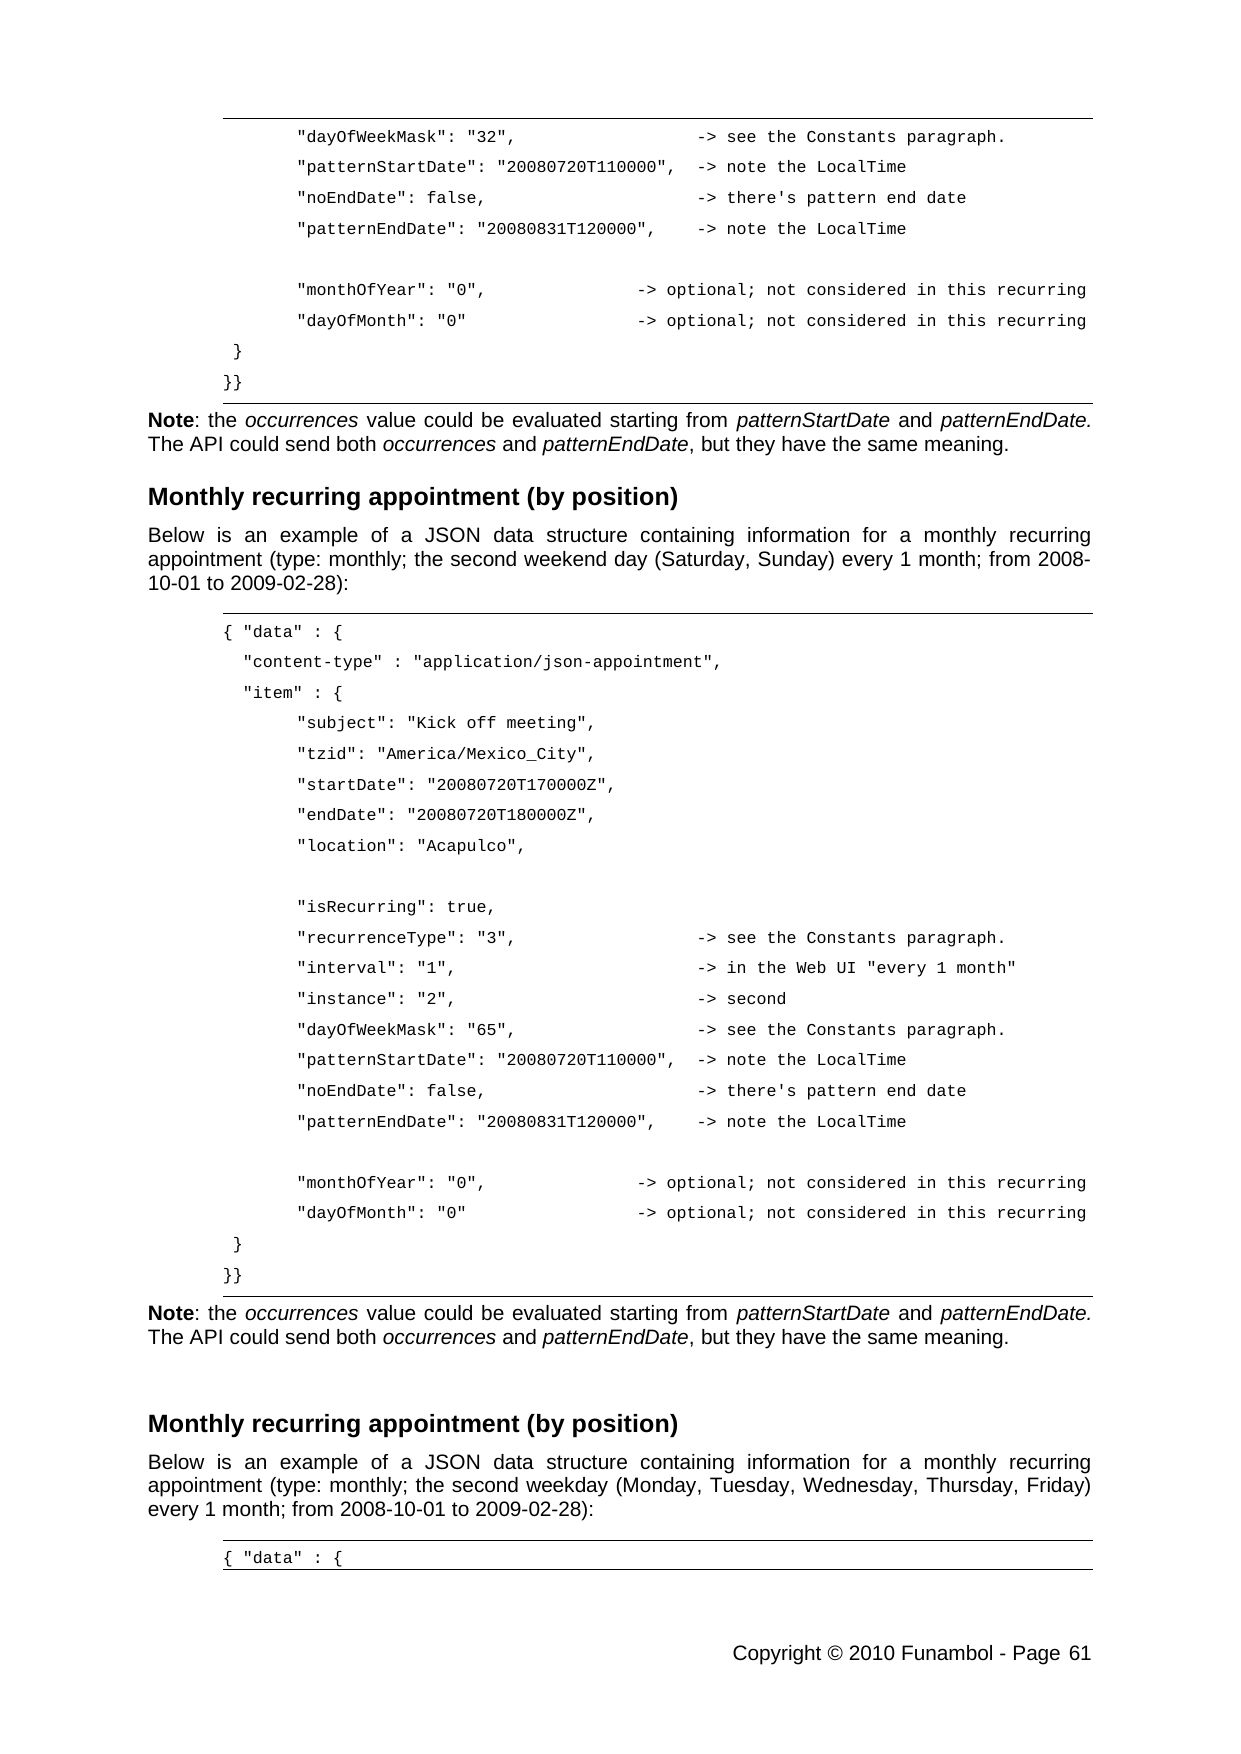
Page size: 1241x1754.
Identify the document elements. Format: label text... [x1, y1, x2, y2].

text "patternStartDate": "20080720T110000", -> note the LocalTime [223, 1042, 1093, 1071]
text "location": "Acapulco", [223, 827, 1093, 856]
text } [223, 332, 1093, 362]
text "patternEndDate": "20080831T120000", -> note the LocalTime [223, 210, 1093, 239]
text Below is an example of a JSON data structure containing information for a monthly recurring appointment (type: monthly; the second weekday (Monday, Tuesday, Wednesday, Thursday, Friday) every 1 month; from 2008-10-01 to 2009-02-28): [148, 1450, 1093, 1521]
text "tzid": "America/Mexico_City", [223, 736, 1093, 764]
text "noEndDate": false, -> there's pattern end date [223, 1072, 1093, 1101]
text Note: the occurrences value could be evaluated starting from patternStartDate and patternEndDate. The API could send both occurrences and patternEndDate, but they have the same meaning. [148, 1302, 1093, 1349]
text "interval": "1", -> in the Web UI "every 1 month" [223, 950, 1093, 979]
text Monthly recurring appointment (by position) [148, 483, 1018, 511]
text "isRecurring": true, [223, 889, 1093, 918]
text "endDate": "20080720T180000Z", [223, 797, 1093, 826]
text Below is an example of a JSON data structure containing information for a monthly recurring appointment (type: monthly; the second weekend day (Saturday, Sunday) every 1 month; from 2008-10-01 to 2009-02-28): [148, 524, 1093, 594]
text "dayOfWeekMask": "65", -> see the Constants paragraph. [223, 1011, 1093, 1040]
text "dayOfMonth": "0" -> optional; not considered in this recurring [223, 1195, 1093, 1224]
text "dayOfWeekMask": "32", -> see the Constants paragraph. [223, 119, 1093, 147]
text "noEndDate": false, -> there's pattern end date [223, 179, 1093, 208]
text "subject": "Kick off meeting", [223, 705, 1093, 734]
text Monthly recurring appointment (by position) [148, 1410, 1018, 1438]
text "content-type" : "application/json-appointment", [223, 644, 1093, 673]
text Note: the occurrences value could be evaluated starting from patternStartDate and patternEndDate. The API could send both occurrences and patternEndDate, but they have the same meaning. [148, 409, 1093, 456]
text }} [223, 363, 1093, 403]
text "startDate": "20080720T170000Z", [223, 766, 1093, 795]
text { "data" : { [223, 1541, 1093, 1569]
text "patternStartDate": "20080720T110000", -> note the LocalTime [223, 149, 1093, 178]
text "recurrenceType": "3", -> see the Constants paragraph. [223, 919, 1093, 948]
text "dayOfMonth": "0" -> optional; not considered in this recurring [223, 302, 1093, 331]
text }} [223, 1256, 1093, 1296]
text "instance": "2", -> second [223, 981, 1093, 1009]
text "patternEndDate": "20080831T120000", -> note the LocalTime [223, 1103, 1093, 1132]
text { "data" : { [223, 614, 1093, 642]
text "item" : { [223, 674, 1093, 703]
text "monthOfYear": "0", -> optional; not considered in this recurring [223, 1164, 1093, 1193]
text "monthOfYear": "0", -> optional; not considered in this recurring [223, 271, 1093, 300]
text } [223, 1226, 1093, 1254]
